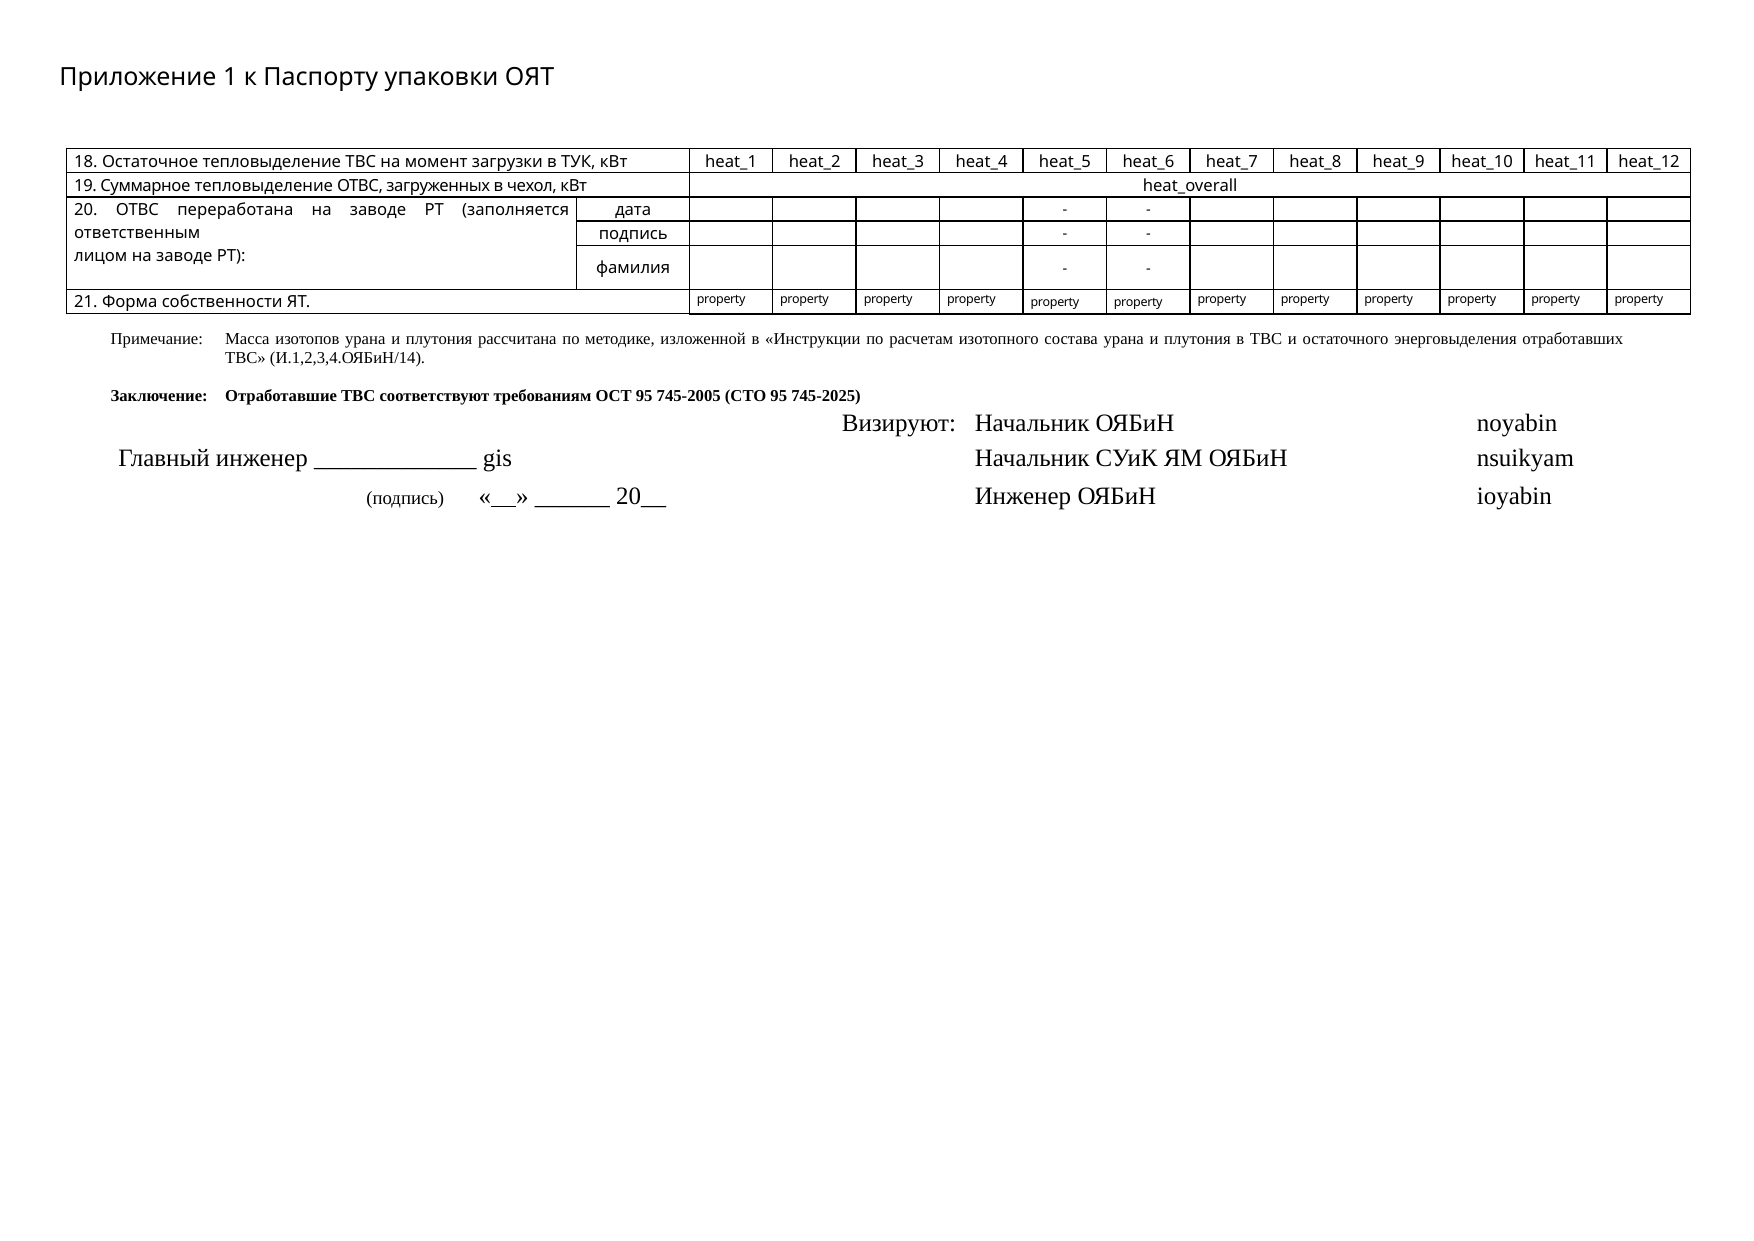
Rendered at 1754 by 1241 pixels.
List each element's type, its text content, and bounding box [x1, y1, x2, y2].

table_cell [1358, 198, 1439, 220]
table_cell property [773, 290, 855, 313]
table_cell 21. Форма собственности ЯТ. [67, 290, 689, 313]
table_cell [1191, 198, 1273, 220]
table_cell [1608, 198, 1690, 220]
table_cell [1274, 198, 1356, 220]
table_cell heat_5 [1024, 149, 1106, 172]
table_cell [940, 246, 1022, 288]
table_cell [773, 246, 855, 288]
table_cell heat_7 [1191, 149, 1273, 172]
table_cell heat_10 [1441, 149, 1523, 172]
table_cell [857, 198, 939, 220]
table_cell - [1024, 246, 1106, 288]
table_cell heat_2 [773, 149, 855, 172]
table_cell [857, 222, 939, 245]
text Главный инженер _____________ gis Начальник СУиК ЯМ ОЯБиН nsuikyam [59, 437, 1695, 474]
table_header Примечание: [67, 329, 217, 386]
table_cell 20. ОТВС переработана на заводе РТ (заполняется ответственным лицом на заводе РТ): [67, 198, 576, 288]
table_cell property [1191, 290, 1273, 313]
table_header Масса изотопов урана и плутония рассчитана по методике, изложенной в «Инструкции по расчетам изотопного состава урана и плутония в ТВС и остаточного энерговыделения отработавших ТВС» (И.1,2,3,4.ОЯБиН/14). [217, 329, 1636, 386]
table_cell - [1107, 246, 1189, 288]
table_cell [1191, 246, 1273, 288]
table_cell [1525, 198, 1606, 220]
table_cell property [1024, 290, 1106, 313]
table_cell heat_1 [690, 149, 772, 172]
table_cell [940, 198, 1022, 220]
text (подпись) « » ______ 20__ Инженер ОЯБиН ioyabin [59, 474, 1695, 512]
table_cell property [1441, 290, 1523, 313]
table_cell [1525, 246, 1606, 288]
table_cell 18. Остаточное тепловыделение ТВС на момент загрузки в ТУК, кВт [67, 149, 689, 172]
table_cell heat_4 [940, 149, 1022, 172]
table_cell [1608, 222, 1690, 245]
table_cell property [1525, 290, 1606, 313]
table_cell [690, 246, 772, 288]
table_cell heat_overall [690, 173, 1690, 196]
table_cell [1441, 246, 1523, 288]
table_cell - [1024, 222, 1106, 245]
table_cell [1608, 246, 1690, 288]
table_cell дата [577, 198, 689, 220]
text Визируют: Начальник ОЯБиН noyabin [59, 412, 1695, 437]
table_cell [1274, 246, 1356, 288]
table_cell [1441, 198, 1523, 220]
table_cell [940, 222, 1022, 245]
table_cell [1191, 222, 1273, 245]
table_cell - [1107, 222, 1189, 245]
table_cell [1441, 222, 1523, 245]
table_cell property [857, 290, 939, 313]
table_cell property [1107, 290, 1189, 313]
table_cell [857, 246, 939, 288]
table_cell [1274, 222, 1356, 245]
table_cell [690, 222, 772, 245]
table_cell property [940, 290, 1022, 313]
table_cell property [1358, 290, 1439, 313]
table_cell - [1024, 198, 1106, 220]
table_cell heat_8 [1274, 149, 1356, 172]
table_cell [1358, 222, 1439, 245]
table_cell [1525, 222, 1606, 245]
table_cell Отработавшие ТВС соответствуют требованиям ОСТ 95 745-2005 (СТО 95 745-2025) [217, 386, 1636, 405]
table_cell [773, 222, 855, 245]
table_cell - [1107, 198, 1189, 220]
table_cell фамилия [577, 246, 689, 288]
table_cell heat_3 [857, 149, 939, 172]
table_cell property [1274, 290, 1356, 313]
table_cell [690, 198, 772, 220]
table_cell heat_6 [1107, 149, 1189, 172]
table_cell property [690, 290, 772, 313]
table_cell 19. Суммарное тепловыделение ОТВС, загруженных в чехол, кВт [67, 173, 689, 196]
table_cell heat_11 [1525, 149, 1606, 172]
table_cell [1358, 246, 1439, 288]
table_cell Заключение: [67, 386, 217, 405]
table_cell heat_12 [1608, 149, 1690, 172]
table_cell heat_9 [1358, 149, 1439, 172]
table_cell property [1608, 290, 1690, 313]
table_cell подпись [577, 222, 689, 245]
table_cell [773, 198, 855, 220]
